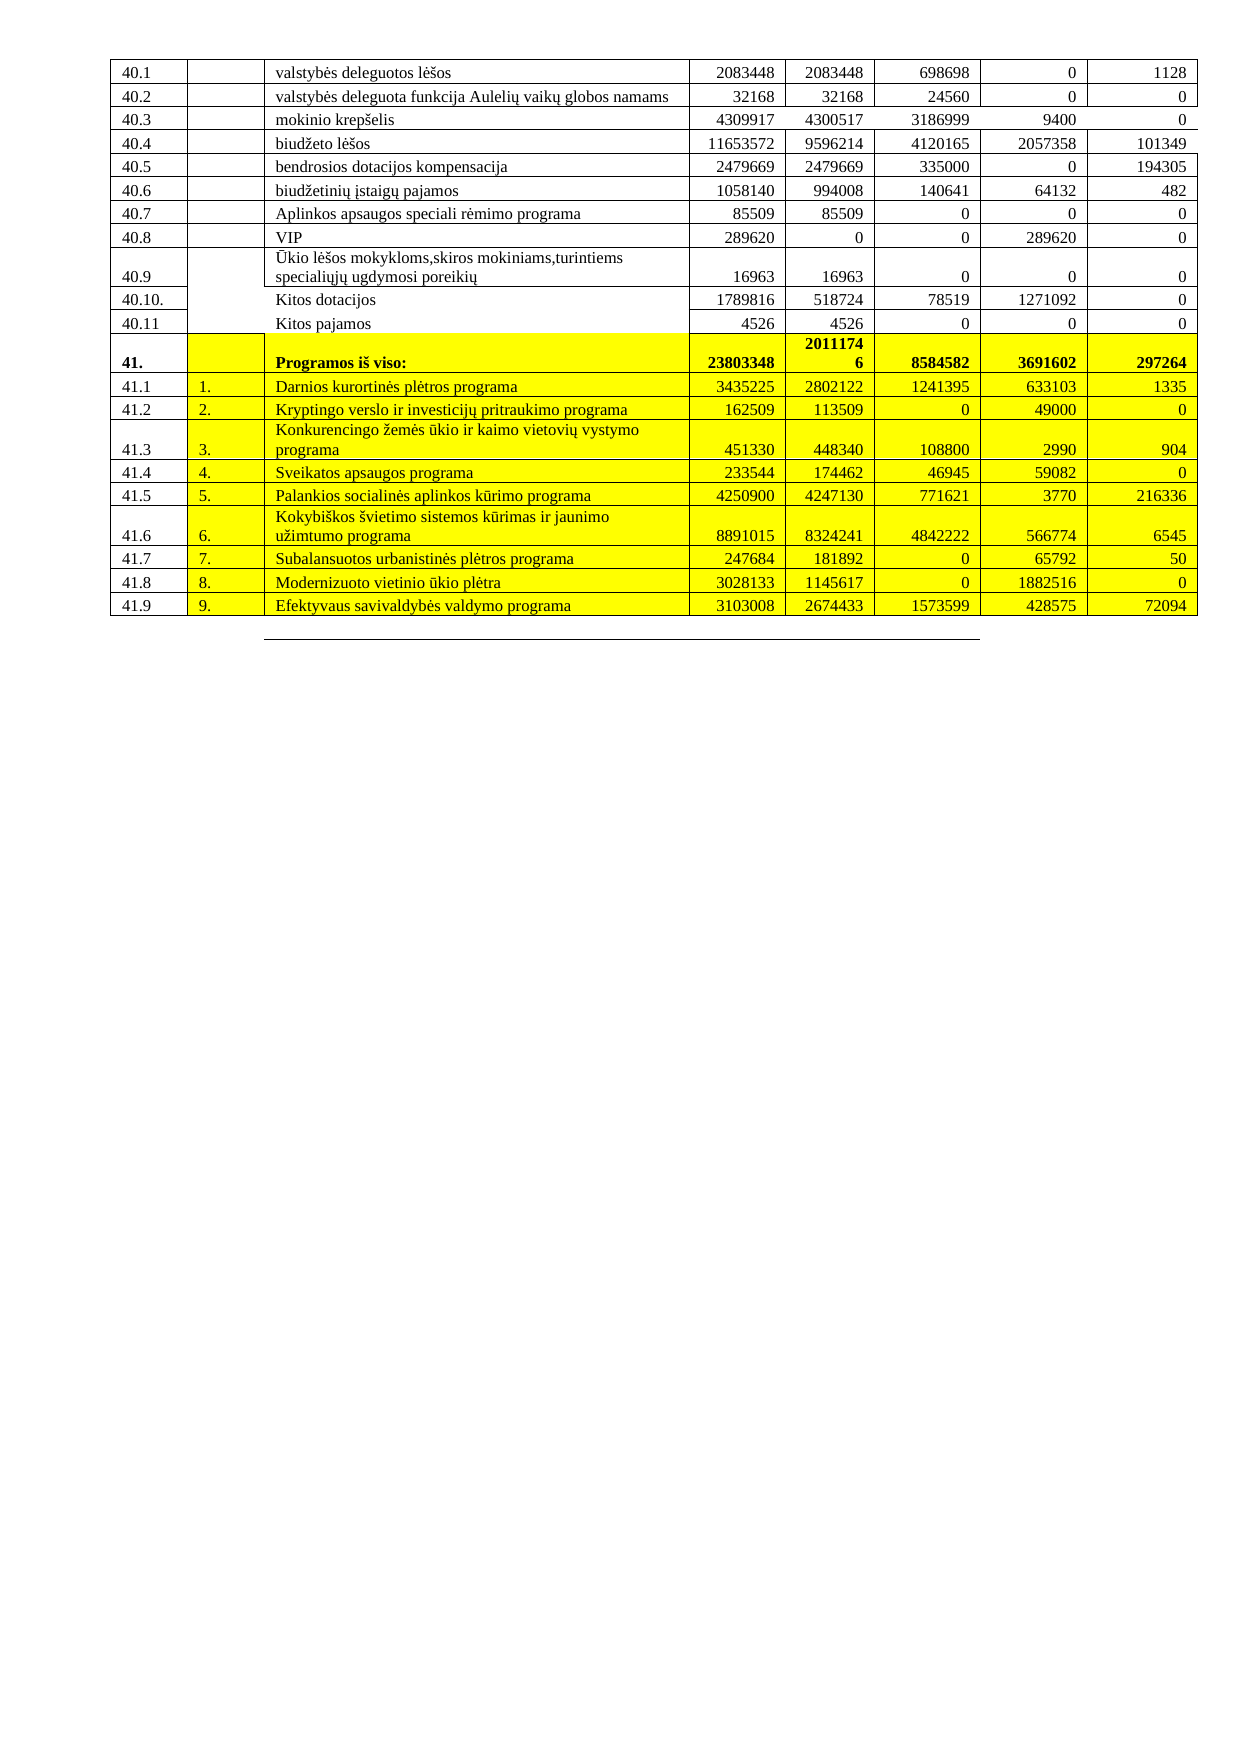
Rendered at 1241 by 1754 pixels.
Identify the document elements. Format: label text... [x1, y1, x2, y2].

table_cell 24560 [875, 84, 980, 106]
table_cell 3186999 [874, 107, 980, 129]
table_cell Modernizuoto vietinio ūkio plėtra [265, 569, 689, 592]
table_cell 41.6 [111, 506, 187, 545]
table_cell 9596214 [786, 130, 874, 153]
table_cell 8. [188, 569, 264, 592]
table_cell 2674433 [786, 593, 874, 615]
table_cell 64132 [981, 177, 1087, 200]
table_cell 0 [875, 397, 980, 419]
table_cell 1145617 [786, 569, 874, 592]
table_cell 41.9 [111, 593, 187, 615]
table_cell 771621 [875, 483, 980, 505]
table_cell 40.10. [111, 287, 187, 309]
table_cell 482 [1088, 177, 1197, 200]
table_cell mokinio krepšelis [265, 107, 689, 129]
table_cell 0 [981, 248, 1087, 286]
table_cell 0 [1088, 287, 1197, 309]
table_cell valstybės deleguota funkcija Aulelių vaikų globos namams [265, 84, 689, 106]
table_cell 20111746 [786, 334, 874, 372]
table_cell 0 [875, 546, 980, 568]
table_cell [785, 640, 874, 668]
table_cell 0 [875, 310, 980, 333]
table_cell 0 [875, 248, 980, 286]
table_cell 162509 [690, 397, 785, 419]
table_cell 32168 [786, 84, 874, 106]
table_cell 7. [188, 546, 264, 568]
table_cell 2802122 [786, 373, 874, 396]
table_cell 3103008 [690, 593, 785, 615]
table_cell 1241395 [875, 373, 980, 396]
table_cell [264, 640, 689, 668]
table_cell [980, 639, 1087, 668]
table_cell 0 [981, 60, 1087, 82]
table_cell 0 [786, 224, 874, 247]
table_cell 0 [1088, 397, 1197, 419]
table_cell 289620 [981, 224, 1087, 247]
table_cell 41.1 [111, 373, 187, 396]
table_cell [874, 640, 980, 668]
table_cell 1789816 [690, 287, 785, 309]
table_cell 2. [188, 397, 264, 419]
table_cell 6. [188, 506, 264, 545]
table_cell bendrosios dotacijos kompensacija [265, 154, 689, 176]
table_cell [188, 224, 264, 247]
table_cell 233544 [690, 460, 785, 482]
table_cell [111, 616, 187, 638]
table_cell Kitos dotacijos [264, 287, 689, 309]
table_cell 4. [188, 460, 264, 482]
table_cell 78519 [875, 287, 980, 309]
table_cell 5. [188, 483, 264, 505]
table_cell 2990 [981, 420, 1087, 458]
table_cell 994008 [786, 177, 874, 200]
table_cell 448340 [786, 420, 874, 458]
table_cell 247684 [690, 546, 785, 568]
table_cell Kryptingo verslo ir investicijų pritraukimo programa [265, 397, 689, 419]
table_cell 23803348 [690, 334, 785, 372]
table_cell 181892 [786, 546, 874, 568]
table_cell [188, 177, 264, 200]
table_cell 0 [875, 569, 980, 592]
table_cell Palankios socialinės aplinkos kūrimo programa [265, 483, 689, 505]
table_cell Aplinkos apsaugos speciali rėmimo programa [265, 201, 689, 223]
table_cell [1088, 616, 1197, 638]
table_cell 85509 [786, 201, 874, 223]
table_cell 41. [111, 334, 187, 372]
table_cell 1. [188, 373, 264, 396]
table_cell 40.5 [111, 154, 187, 176]
table_cell Sveikatos apsaugos programa [265, 460, 689, 482]
table_cell 40.3 [111, 107, 187, 129]
table_cell 72094 [1088, 593, 1197, 615]
table_cell 9. [188, 593, 264, 615]
table_cell Kitos pajamos [264, 309, 689, 333]
table_cell biudžeto lėšos [265, 130, 689, 153]
table_cell 40.7 [111, 201, 187, 223]
table_cell 8891015 [690, 506, 785, 545]
table_cell Efektyvaus savivaldybės valdymo programa [265, 593, 689, 615]
table_cell 3. [188, 420, 264, 458]
table_cell [874, 616, 980, 638]
table_cell 40.4 [111, 130, 187, 153]
table_cell 4250900 [690, 483, 785, 505]
table_cell 1271092 [981, 287, 1087, 309]
table_cell [187, 639, 264, 668]
table_cell [188, 107, 264, 129]
table_cell 3770 [981, 483, 1087, 505]
table_cell 451330 [690, 420, 785, 458]
table_cell 101349 [1088, 130, 1197, 153]
table_cell 428575 [981, 593, 1087, 615]
table_cell 4120165 [875, 130, 980, 153]
table_cell Kokybiškos švietimo sistemos kūrimas ir jaunimo užimtumo programa [265, 506, 689, 545]
table_cell 3028133 [690, 569, 785, 592]
table_cell 8584582 [875, 334, 980, 372]
table_cell 6545 [1088, 506, 1197, 545]
table_cell 698698 [875, 60, 980, 82]
table_cell 50 [1088, 546, 1197, 568]
table_cell 0 [981, 310, 1087, 333]
table_cell 4309917 [690, 107, 785, 129]
table_cell [785, 616, 874, 638]
table_cell 1573599 [875, 593, 980, 615]
table_cell 1128 [1088, 60, 1197, 82]
table_cell 335000 [875, 154, 980, 176]
table_cell [188, 334, 264, 372]
table_cell 59082 [981, 460, 1087, 482]
table_cell 0 [1088, 224, 1197, 247]
table_cell 2479669 [690, 154, 785, 176]
table_cell Konkurencingo žemės ūkio ir kaimo vietovių vystymo programa [265, 420, 689, 458]
table_cell 2057358 [981, 130, 1087, 153]
table_cell 0 [1088, 201, 1197, 223]
table_cell 40.9 [111, 248, 187, 286]
table_cell 41.2 [111, 397, 187, 419]
table_cell 2479669 [786, 154, 874, 176]
table_cell [1088, 639, 1197, 668]
table_cell [689, 616, 785, 638]
table_cell 518724 [786, 287, 874, 309]
table_cell 0 [1088, 84, 1197, 106]
table_cell Ūkio lėšos mokykloms,skiros mokiniams,turintiems specialiųjų ugdymosi poreikių [265, 248, 689, 286]
table_cell 32168 [690, 84, 785, 106]
table_cell 0 [981, 201, 1087, 223]
table_cell 904 [1088, 420, 1197, 458]
table_cell 1335 [1088, 373, 1197, 396]
table_cell 289620 [690, 224, 785, 247]
table_cell 11653572 [690, 130, 785, 153]
table_cell 1882516 [981, 569, 1087, 592]
table_cell 0 [1088, 107, 1197, 129]
table_cell 8324241 [786, 506, 874, 545]
table_cell 65792 [981, 546, 1087, 568]
table_cell [264, 616, 689, 638]
table_cell 40.11 [111, 310, 187, 333]
table_cell Programos iš viso: [265, 333, 689, 372]
table_cell 16963 [786, 248, 874, 286]
table_cell 194305 [1088, 154, 1197, 176]
table_cell 41.3 [111, 420, 187, 458]
table_cell 566774 [981, 506, 1087, 545]
table_cell 3435225 [690, 373, 785, 396]
table_cell 3691602 [981, 334, 1087, 372]
table_cell 0 [1088, 310, 1197, 333]
table_cell 113509 [786, 397, 874, 419]
table_cell 85509 [690, 201, 785, 223]
table_cell 41.7 [111, 546, 187, 568]
table_cell valstybės deleguotos lėšos [265, 60, 689, 82]
table_cell 4526 [786, 310, 874, 333]
table_cell [188, 60, 264, 82]
table_cell 0 [981, 154, 1087, 176]
table_cell VIP [265, 224, 689, 247]
table_cell 40.1 [111, 60, 187, 82]
table_cell 41.5 [111, 483, 187, 505]
table_cell [188, 201, 264, 223]
table_cell 2083448 [786, 60, 874, 82]
table_cell 4842222 [875, 506, 980, 545]
table_cell [187, 616, 264, 638]
table_cell 174462 [786, 460, 874, 482]
table_cell Subalansuotos urbanistinės plėtros programa [265, 546, 689, 568]
table_cell 41.4 [111, 460, 187, 482]
table_cell [188, 130, 264, 153]
table_cell 40.8 [111, 224, 187, 247]
table_cell 0 [875, 224, 980, 247]
table_cell 4247130 [786, 483, 874, 505]
table_cell 41.8 [111, 569, 187, 592]
table_cell 0 [1088, 248, 1197, 286]
table_cell 2083448 [690, 60, 785, 82]
table_cell 46945 [875, 460, 980, 482]
table_cell [188, 248, 264, 286]
table_cell [111, 639, 187, 668]
table_cell 0 [875, 201, 980, 223]
table_cell 140641 [875, 177, 980, 200]
table_cell 49000 [981, 397, 1087, 419]
table_cell biudžetinių įstaigų pajamos [265, 177, 689, 200]
table_cell 0 [1088, 569, 1197, 592]
table_cell [188, 154, 264, 176]
table_cell 297264 [1088, 334, 1197, 372]
table_cell 16963 [690, 248, 785, 286]
table_cell 4526 [690, 310, 785, 333]
table_cell 0 [981, 84, 1087, 106]
table_cell 9400 [980, 107, 1087, 129]
table_cell [980, 616, 1087, 638]
table_cell 216336 [1088, 483, 1197, 505]
table_cell 0 [1088, 460, 1197, 482]
table_cell 40.6 [111, 177, 187, 200]
table_cell 633103 [981, 373, 1087, 396]
table_cell 108800 [875, 420, 980, 458]
table_cell 40.2 [111, 84, 187, 106]
table_cell [188, 84, 264, 106]
table_cell 1058140 [690, 177, 785, 200]
table_cell [689, 640, 785, 668]
table_cell [188, 309, 264, 333]
table_cell [188, 286, 264, 309]
table_cell Darnios kurortinės plėtros programa [265, 373, 689, 396]
table_cell 4300517 [785, 107, 874, 129]
